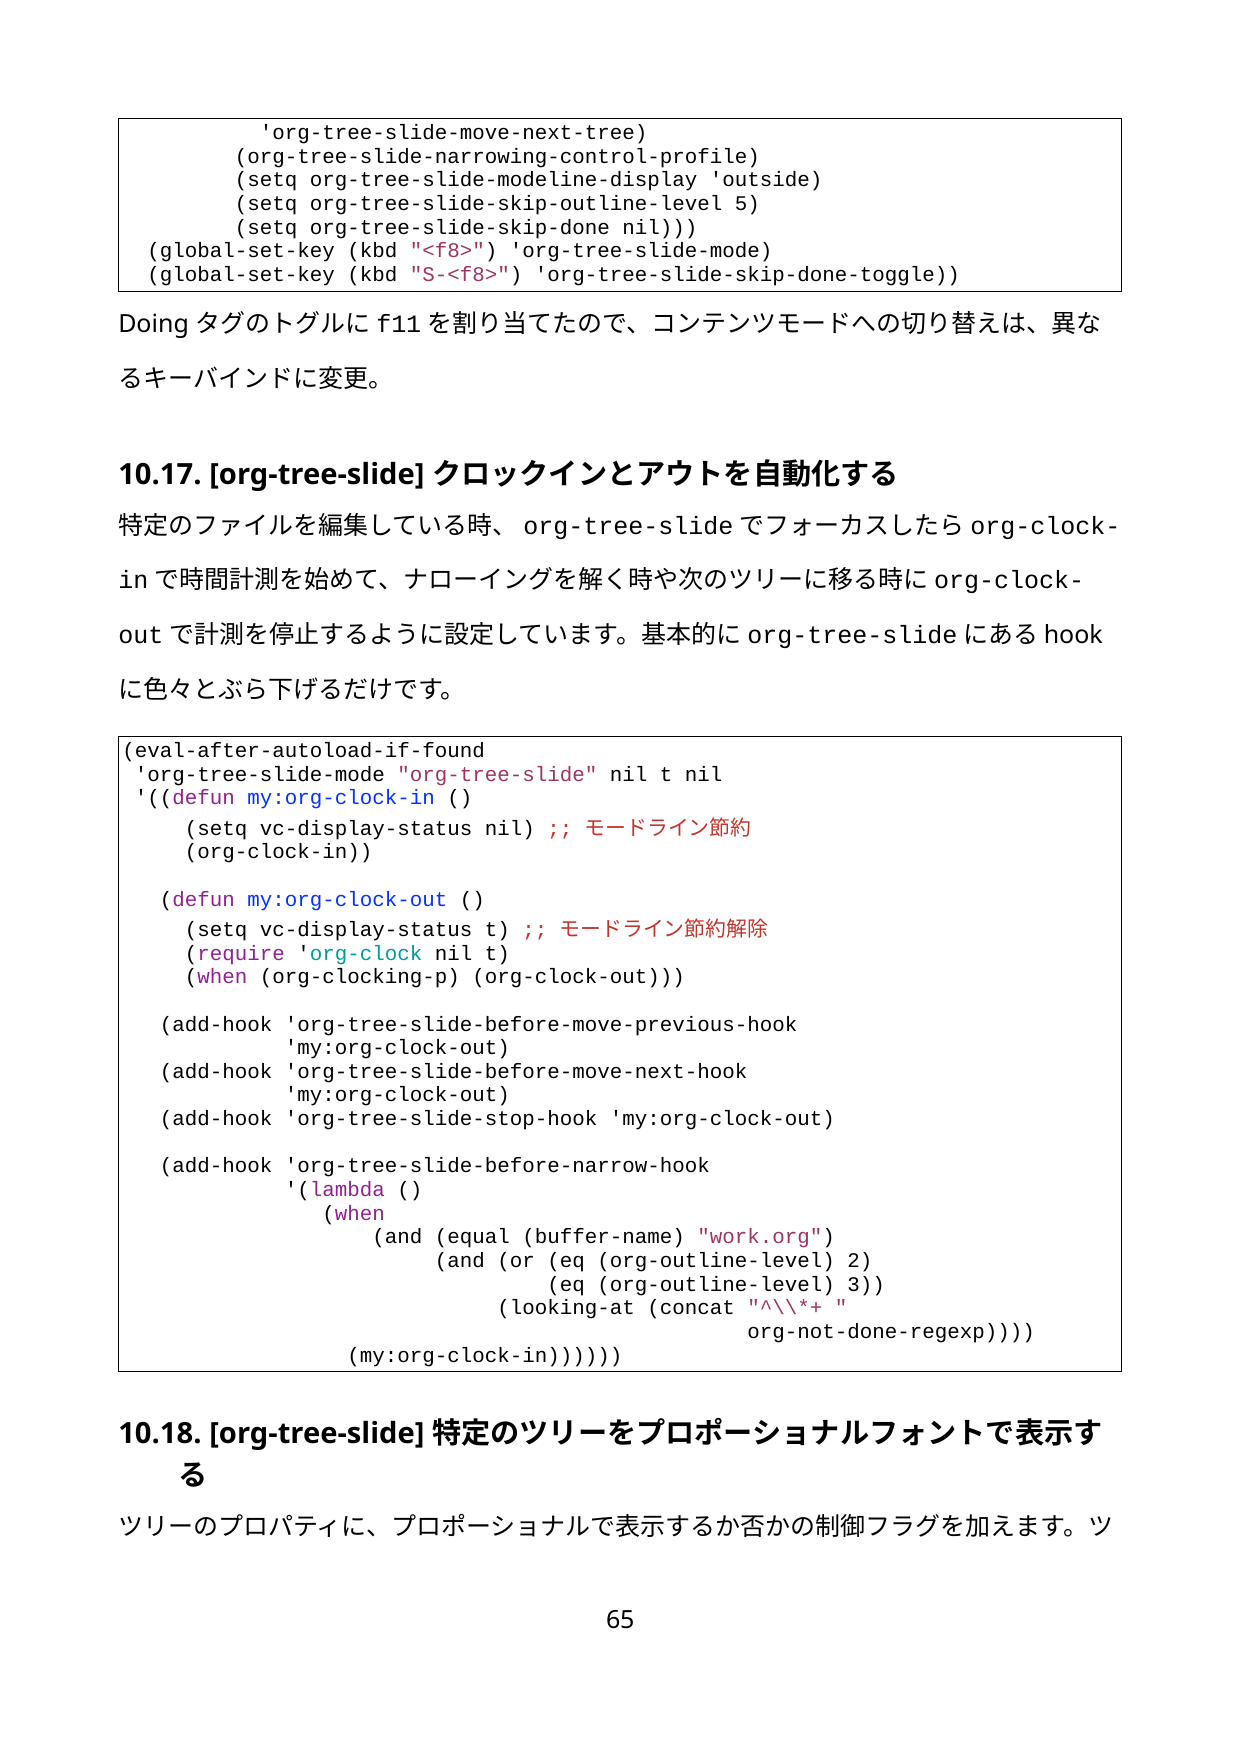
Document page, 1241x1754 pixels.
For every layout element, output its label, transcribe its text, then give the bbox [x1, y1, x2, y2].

text (org-clock-in)) [119, 837, 1121, 861]
text (defun my:org-clock-out () [119, 884, 1121, 908]
text (and (or (eq (org-outline-level) 2) [119, 1246, 1121, 1270]
text Doing タグのトグルに f11 を割り当てたので、コンテンツモードへの切り替えは、異なるキーバインドに変更。 [118, 304, 1122, 395]
text 特定のファイルを編集している時、 org-tree-slide でフォーカスしたら org-clock-in で時間計測を始めて、ナローイングを解く時や次のツリーに移る時に org-clock-out で計測を停止するように設定しています。基本的に org-tree-slide にあるhookに色々とぶら下げるだけです。 [118, 505, 1122, 705]
text 'org-tree-slide-move-next-tree) [119, 119, 1121, 142]
text (global-set-key (kbd "S-<f8>") 'org-tree-slide-skip-done-toggle)) [119, 260, 1121, 291]
subtitle [org-tree-slide] 特定のツリーをプロポーショナルフォントで表示する [118, 1409, 1122, 1494]
text org-not-done-regexp)))) [119, 1317, 1121, 1341]
text (setq vc-display-status t) ;; モードライン節約解除 [119, 908, 1121, 939]
text 'org-tree-slide-mode "org-tree-slide" nil t nil [119, 759, 1121, 783]
text (looking-at (concat "^\\*+ " [119, 1293, 1121, 1317]
text '((defun my:org-clock-in () [119, 783, 1121, 807]
text (add-hook 'org-tree-slide-stop-hook 'my:org-clock-out) [119, 1104, 1121, 1128]
text (setq org-tree-slide-skip-outline-level 5) [119, 189, 1121, 213]
text (eval-after-autoload-if-found [119, 737, 1121, 759]
text (when (org-clocking-p) (org-clock-out))) [119, 962, 1121, 986]
text (when [119, 1199, 1121, 1222]
text '(lambda () [119, 1175, 1121, 1199]
text (global-set-key (kbd "<f8>") 'org-tree-slide-mode) [119, 236, 1121, 260]
text (my:org-clock-in)))))) [119, 1341, 1121, 1371]
text (org-tree-slide-narrowing-control-profile) [119, 142, 1121, 165]
text 'my:org-clock-out) [119, 1033, 1121, 1057]
text (add-hook 'org-tree-slide-before-move-next-hook [119, 1057, 1121, 1081]
text (add-hook 'org-tree-slide-before-move-previous-hook [119, 1009, 1121, 1033]
text (setq org-tree-slide-skip-done nil))) [119, 213, 1121, 236]
text (setq vc-display-status nil) ;; モードライン節約 [119, 807, 1121, 837]
text 'my:org-clock-out) [119, 1081, 1121, 1104]
text ツリーのプロパティに、プロポーショナルで表示するか否かの制御フラグを加えます。ツ [118, 1507, 1122, 1543]
text (require 'org-clock nil t) [119, 939, 1121, 962]
subtitle [org-tree-slide] クロックインとアウトを自動化する [118, 450, 1122, 493]
text (and (equal (buffer-name) "work.org") [119, 1222, 1121, 1246]
text (setq org-tree-slide-modeline-display 'outside) [119, 165, 1121, 189]
text (eq (org-outline-level) 3)) [119, 1270, 1121, 1293]
text (add-hook 'org-tree-slide-before-narrow-hook [119, 1151, 1121, 1175]
